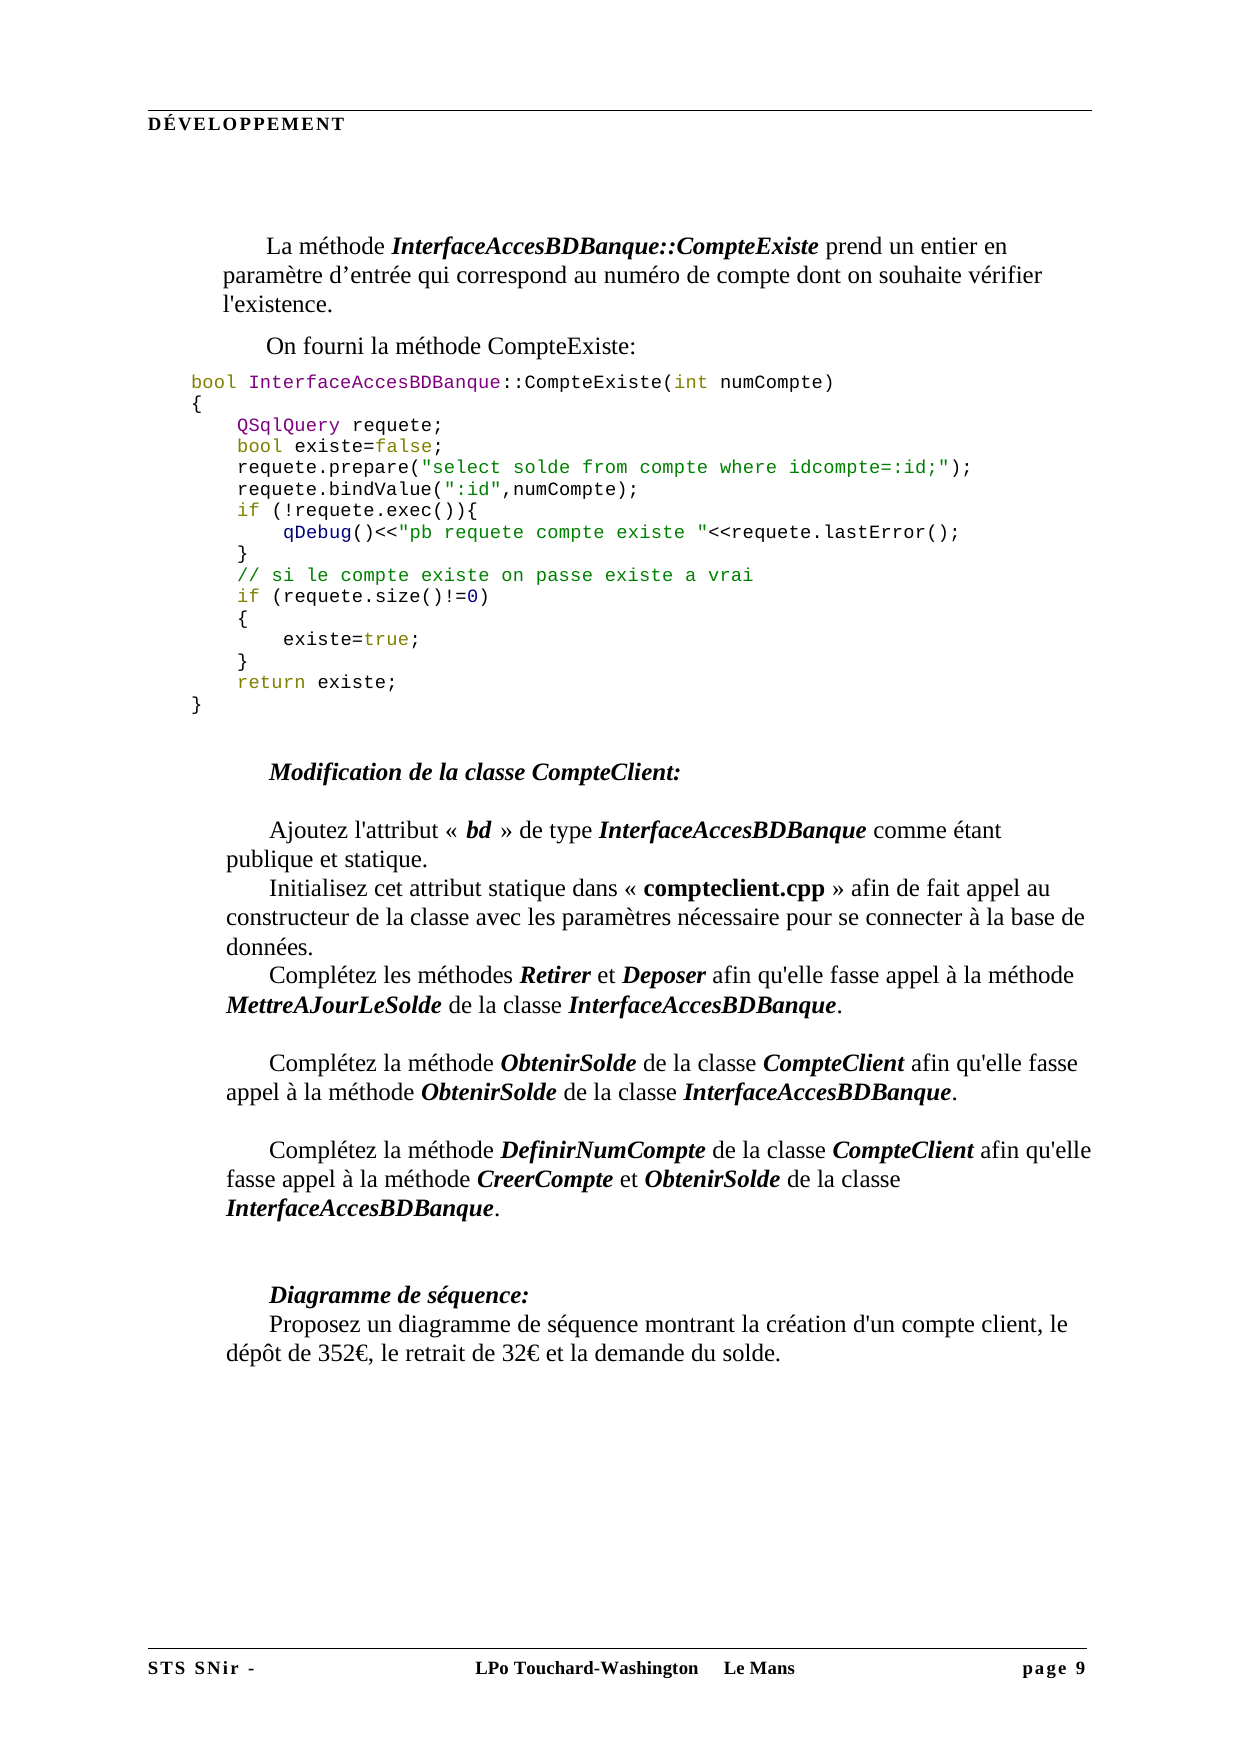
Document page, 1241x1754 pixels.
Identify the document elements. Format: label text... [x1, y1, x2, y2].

text Modification de la classe CompteClient: [226, 757, 1092, 786]
text Ajoutez l'attribut « bd » de type InterfaceAccesBDBanque comme étant publique et statique. [226, 815, 1092, 873]
text Initialisez cet attribut statique dans « compteclient.cpp » afin de fait appel au constructeur de la classe avec les paramètres nécessaire pour se connecter à la base de données. [226, 873, 1092, 960]
text { [148, 608, 1092, 629]
text Complétez la méthode DefinirNumCompte de la classe CompteClient afin qu'elle fasse appel à la méthode CreerCompte et ObtenirSolde de la classe InterfaceAccesBDBanque. [226, 1135, 1092, 1222]
text if (requete.size()!=0) [148, 587, 1092, 608]
text bool existe=false; [148, 436, 1092, 458]
text Diagramme de séquence: [226, 1280, 1092, 1309]
text QSqlQuery requete; [148, 415, 1092, 436]
text Proposez un diagramme de séquence montrant la création d'un compte client, le dépôt de 352€, le retrait de 32€ et la demande du solde. [226, 1309, 1092, 1367]
text } [148, 544, 1092, 565]
text requete.prepare("select solde from compte where idcompte=:id;"); [148, 458, 1092, 479]
text Complétez la méthode ObtenirSolde de la classe CompteClient afin qu'elle fasse appel à la méthode ObtenirSolde de la classe InterfaceAccesBDBanque. [226, 1048, 1092, 1106]
text { [148, 393, 1092, 415]
text La méthode InterfaceAccesBDBanque::CompteExiste prend un entier en paramètre d’entrée qui correspond au numéro de compte dont on souhaite vérifier l'existence. [223, 231, 1092, 318]
text existe=true; [148, 629, 1092, 651]
text bool InterfaceAccesBDBanque::CompteExiste(int numCompte) [148, 372, 1092, 393]
text Complétez les méthodes Retirer et Deposer afin qu'elle fasse appel à la méthode MettreAJourLeSolde de la classe InterfaceAccesBDBanque. [226, 960, 1092, 1018]
text // si le compte existe on passe existe a vrai [148, 565, 1092, 587]
text } [148, 651, 1092, 672]
text On fourni la méthode CompteExiste: [223, 331, 1092, 359]
text requete.bindValue(":id",numCompte); [148, 479, 1092, 501]
text if (!requete.exec()){ [148, 501, 1092, 522]
text qDebug()<<"pb requete compte existe "<<requete.lastError(); [148, 522, 1092, 544]
text } [148, 694, 1092, 715]
text return existe; [148, 672, 1092, 694]
